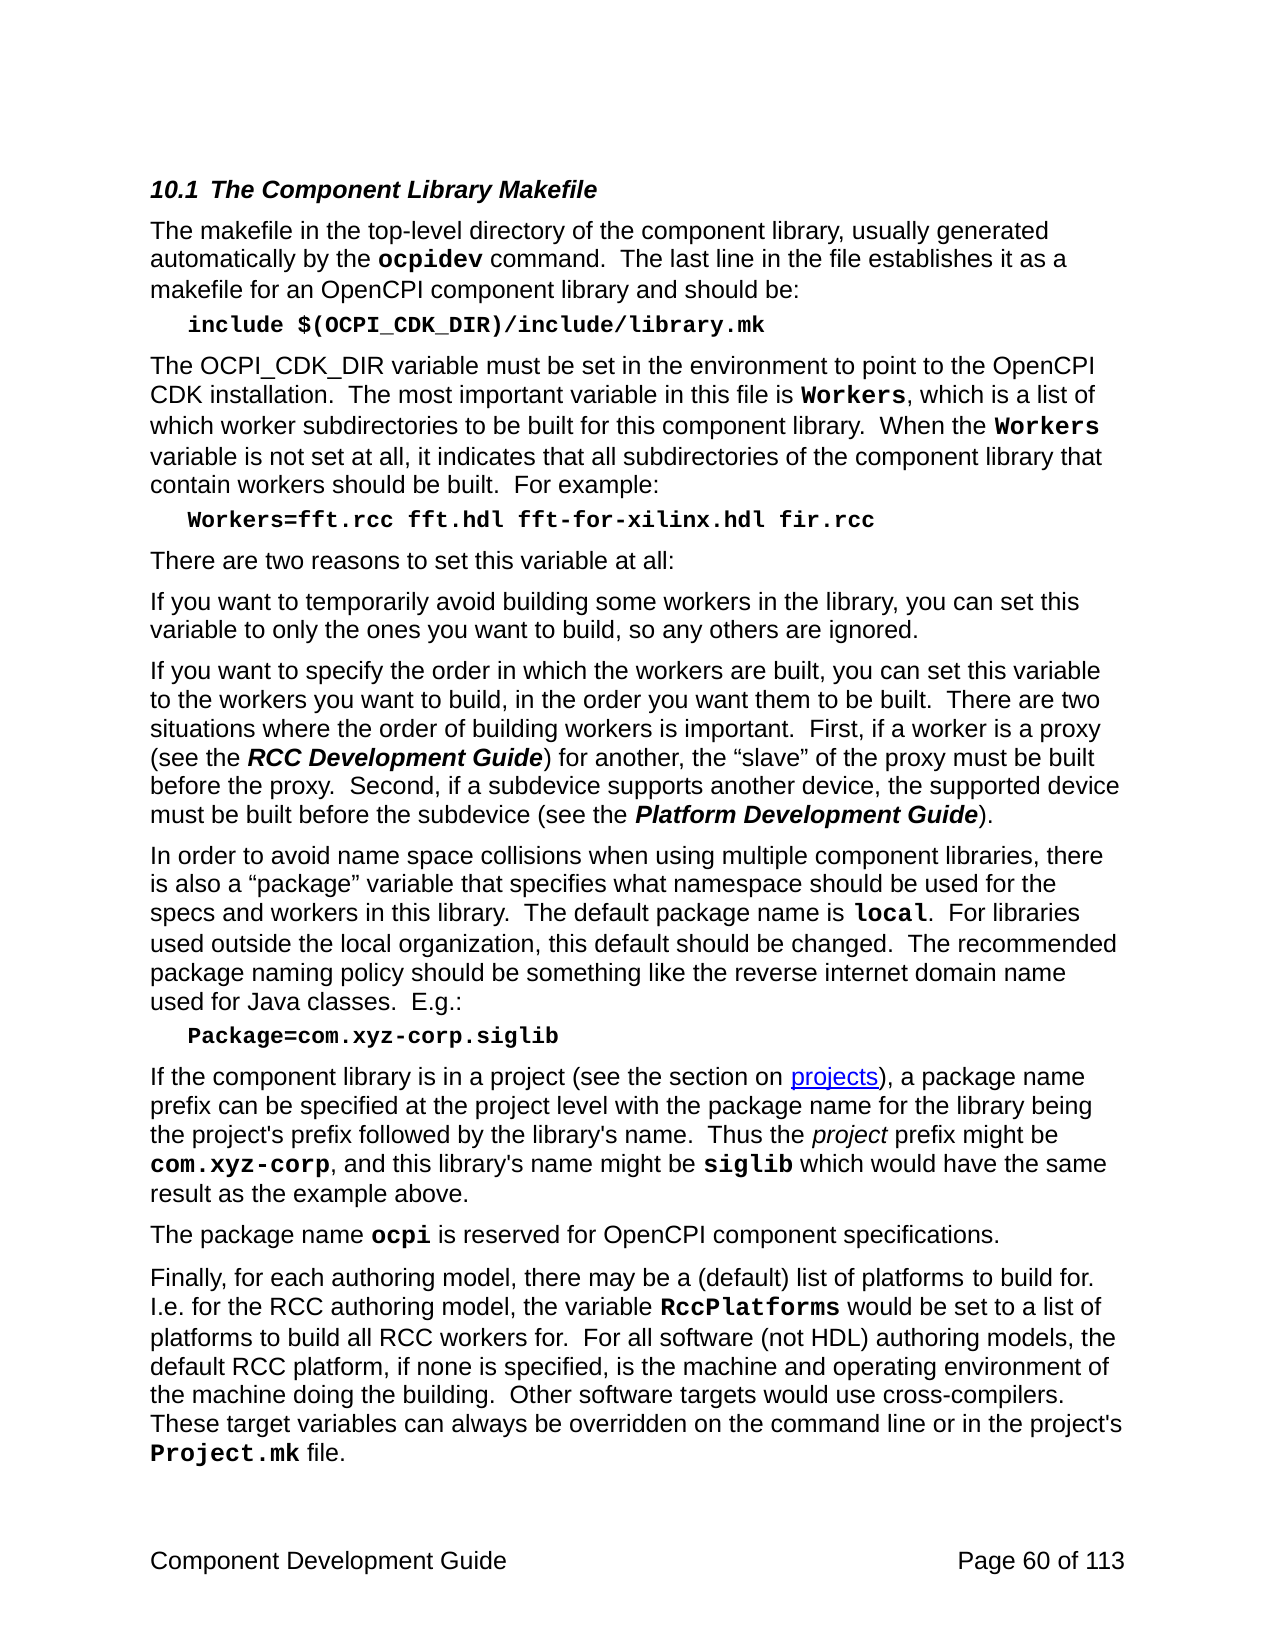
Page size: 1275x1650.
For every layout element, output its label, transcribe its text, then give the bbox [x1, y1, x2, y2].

text Workers=fft.rcc fft.hdl fft-for-xilinx.hdl fir.rcc [187, 508, 1125, 534]
text If you want to specify the order in which the workers are built, you can set this variable to the workers you want to build, in the order you want them to be built. There are two situations where the order of building workers is important. First, if a worker is a proxy (see the RCC Development Guide) for another, the “slave” of the proxy must be built before the proxy. Second, if a subdevice supports another device, the supported device must be built before the subdevice (see the Platform Development Guide). [150, 656, 1125, 829]
text There are two reasons to set this variable at all: [150, 546, 1125, 575]
text The OCPI_CDK_DIR variable must be set in the environment to point to the OpenCPI CDK installation. The most important variable in this file is Workers, which is a list of which worker subdirectories to be built for this component library. When the Workers variable is not set at all, it indicates that all subdirectories of the component library that contain workers should be built. For example: [150, 351, 1125, 499]
text Finally, for each authoring model, there may be a (default) list of platforms to build for. I.e. for the RCC authoring model, the variable RccPlatforms would be set to a list of platforms to build all RCC workers for. For all software (not HDL) authoring models, the default RCC platform, if none is specified, is the machine and operating environment of the machine doing the building. Other software targets would use cross-compilers. These target variables can always be overridden on the command line or in the project's Project.mk file. [150, 1263, 1125, 1469]
text If you want to temporarily avoid building some workers in the library, you can set this variable to only the ones you want to build, so any others are ignored. [150, 587, 1125, 644]
text Package=com.xyz-corp.siglib [187, 1024, 1125, 1050]
subtitle The Component Library Makefile [150, 175, 1125, 204]
text The makefile in the top-level directory of the component library, usually generated automatically by the ocpidev command. The last line in the file establishes it as a makefile for an OpenCPI component library and should be: [150, 216, 1125, 304]
text If the component library is in a project (see the section on projects), a package name prefix can be specified at the project level with the package name for the library being the project's prefix followed by the library's name. Thus the project prefix might be com.xyz-corp, and this library's name might be siglib which would have the same result as the example above. [150, 1062, 1125, 1208]
text The package name ocpi is reserved for OpenCPI component specifications. [150, 1220, 1125, 1251]
text In order to avoid name space collisions when using multiple component libraries, there is also a “package” variable that specifies what namespace should be used for the specs and workers in this library. The default package name is local. For libraries used outside the local organization, this default should be changed. The recommended package naming policy should be something like the reverse internet domain name used for Java classes. E.g.: [150, 841, 1125, 1015]
text include $(OCPI_CDK_DIR)/include/library.mk [187, 313, 1125, 339]
